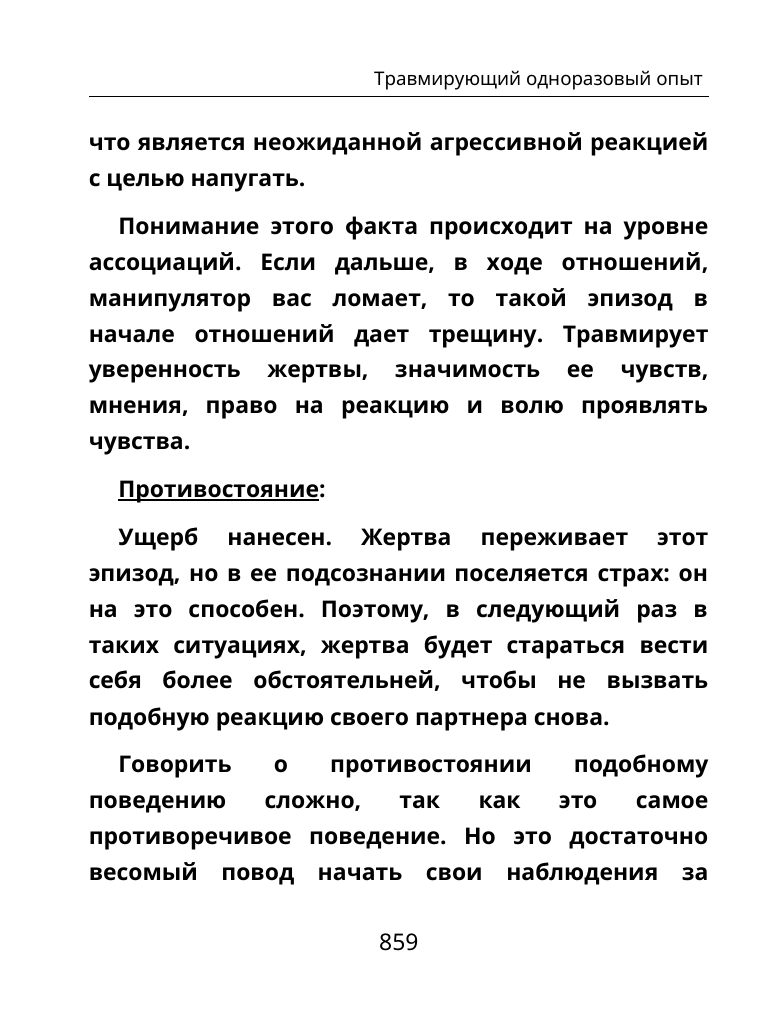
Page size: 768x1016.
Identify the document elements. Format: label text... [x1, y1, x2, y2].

text Понимание этого факта происходит на уровне ассоциаций. Если дальше, в ходе отношений, манипулятор вас ломает, то такой эпизод в начале отношений дает трещину. Травмирует уверенность жертвы, значимость ее чувств, мнения, право на реакцию и волю проявлять чувства. [88, 210, 709, 457]
text Ущерб нанесен. Жертва переживает этот эпизод, но в ее подсознании поселяется страх: он на это способен. Поэтому, в следующий раз в таких ситуациях, жертва будет стараться вести себя более обстоятельней, чтобы не вызвать подобную реакцию своего партнера снова. [88, 521, 709, 732]
text что является неожиданной агрессивной реакцией с целью напугать. [88, 126, 709, 193]
text Противостояние: [88, 473, 709, 504]
text Говорить о противостоянии подобному поведению сложно, так как это самое противоречивое поведение. Но это достаточно весомый повод начать свои наблюдения за [88, 748, 709, 887]
